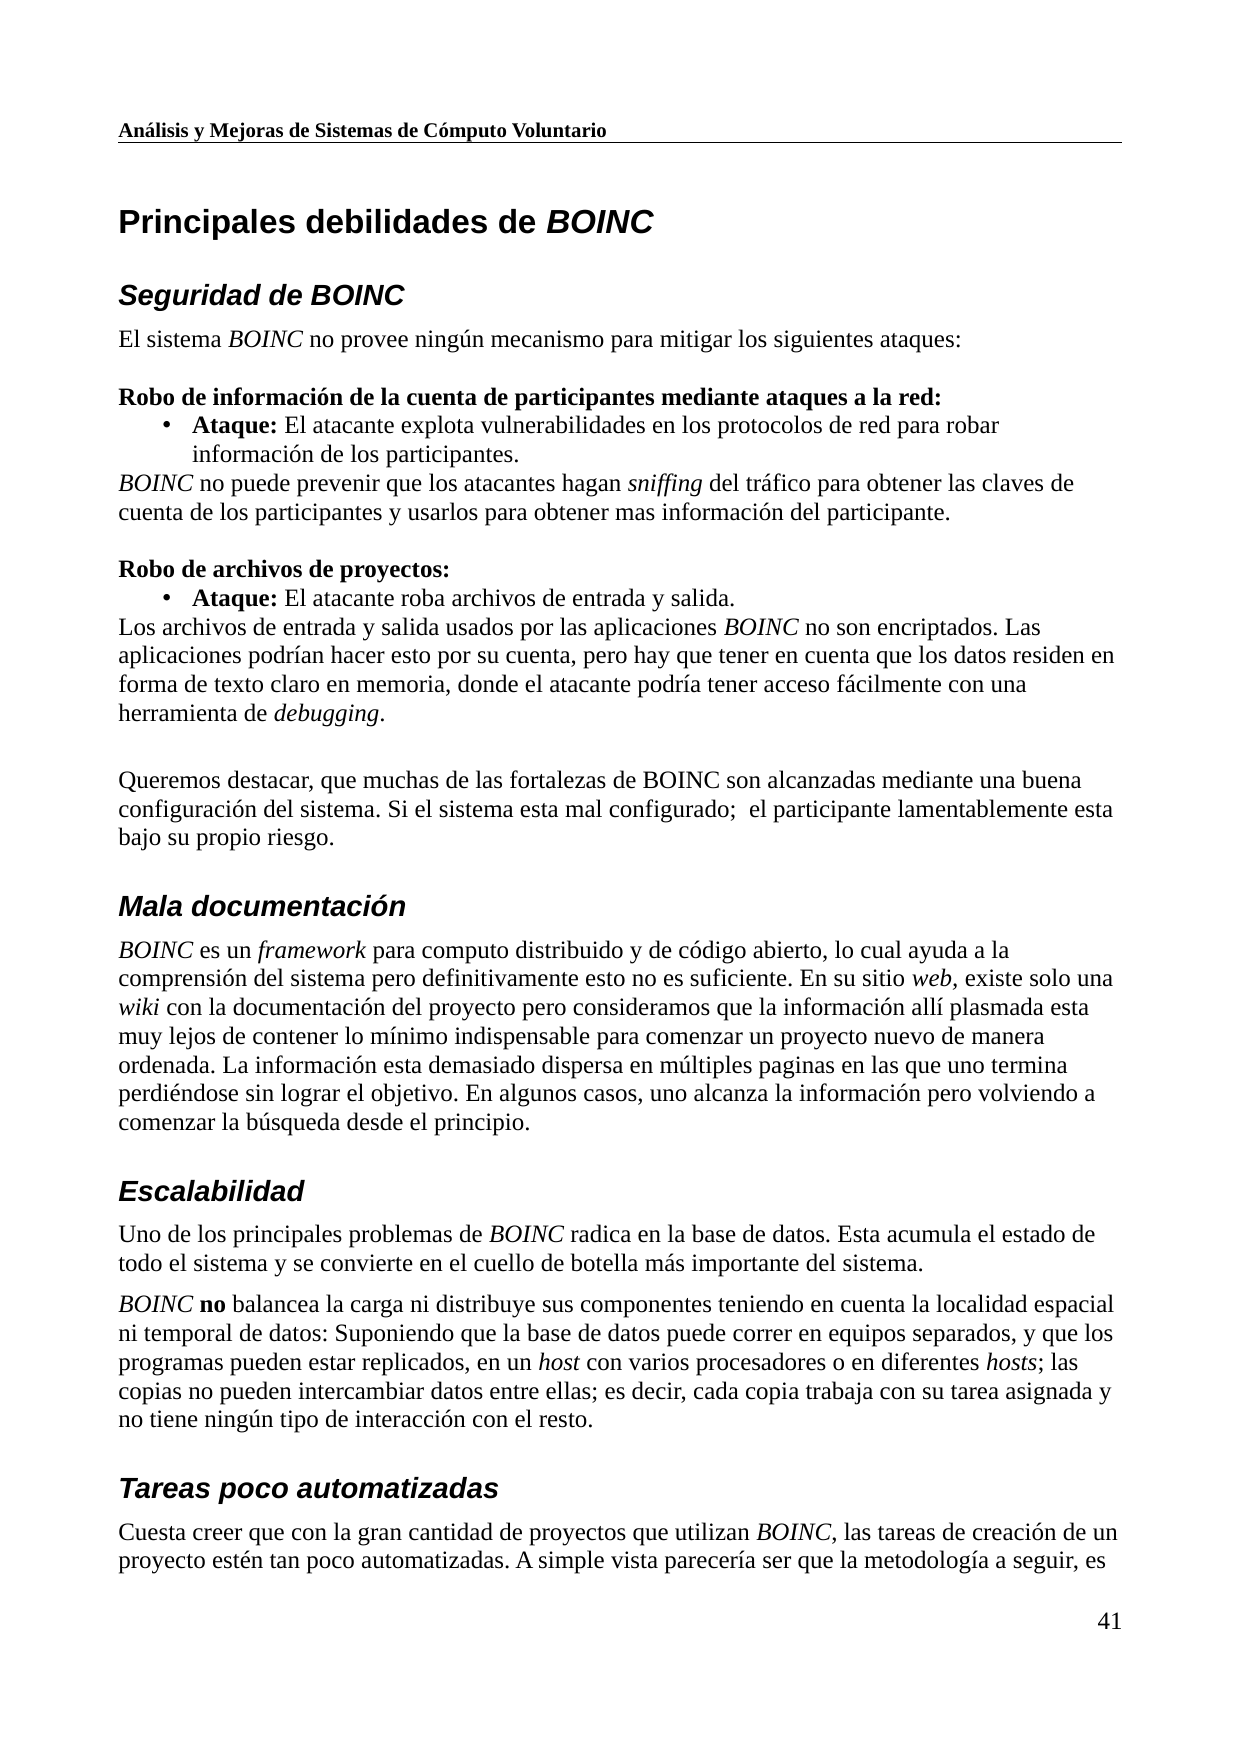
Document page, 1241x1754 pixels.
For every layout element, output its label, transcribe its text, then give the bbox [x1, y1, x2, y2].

text BOINC no balancea la carga ni distribuye sus componentes teniendo en cuenta la localidad espacial ni temporal de datos: Suponiendo que la base de datos puede correr en equipos separados, y que los programas pueden estar replicados, en un host con varios procesadores o en diferentes hosts; las copias no pueden intercambiar datos entre ellas; es decir, cada copia trabaja con su tarea asignada y no tiene ningún tipo de interacción con el resto. [118, 1289, 1122, 1433]
subtitle Mala documentación [118, 889, 1122, 922]
text Los archivos de entrada y salida usados por las aplicaciones BOINC no son encriptados. Las aplicaciones podrían hacer esto por su cuenta, pero hay que tener en cuenta que los datos residen en forma de texto claro en memoria, donde el atacante podría tener acceso fácilmente con una herramienta de debugging. [118, 612, 1122, 727]
subtitle Seguridad de BOINC [118, 278, 1122, 312]
text BOINC es un framework para computo distribuido y de código abierto, lo cual ayuda a la comprensión del sistema pero definitivamente esto no es suficiente. En su sitio web, existe solo una wiki con la documentación del proyecto pero consideramos que la información allí plasmada esta muy lejos de contener lo mínimo indispensable para comenzar un proyecto nuevo de manera ordenada. La información esta demasiado dispersa en múltiples paginas en las que uno termina perdiéndose sin lograr el objetivo. En algunos casos, uno alcanza la información pero volviendo a comenzar la búsqueda desde el principio. [118, 935, 1122, 1136]
list Ataque: El atacante explota vulnerabilidades en los protocolos de red para robar información de los participantes. [162, 410, 1122, 468]
text El sistema BOINC no provee ningún mecanismo para mitigar los siguientes ataques: [118, 324, 1122, 353]
text Robo de archivos de proyectos: [118, 554, 1122, 583]
subtitle Escalabilidad [118, 1173, 1122, 1207]
text Cuesta creer que con la gran cantidad de proyectos que utilizan BOINC, las tareas de creación de un proyecto estén tan poco automatizadas. A simple vista parecería ser que la metodología a seguir, es [118, 1517, 1122, 1574]
list Ataque: El atacante roba archivos de entrada y salida. [162, 583, 1122, 612]
text Queremos destacar, que muchas de las fortalezas de BOINC son alcanzadas mediante una buena configuración del sistema. Si el sistema esta mal configurado; el participante lamentablemente esta bajo su propio riesgo. [118, 765, 1122, 851]
text Robo de información de la cuenta de participantes mediante ataques a la red: [118, 382, 1122, 410]
text BOINC no puede prevenir que los atacantes hagan sniffing del tráfico para obtener las claves de cuenta de los participantes y usarlos para obtener mas información del participante. [118, 468, 1122, 525]
text Uno de los principales problemas de BOINC radica en la base de datos. Esta acumula el estado de todo el sistema y se convierte en el cuello de botella más importante del sistema. [118, 1219, 1122, 1277]
subtitle Principales debilidades de BOINC [118, 202, 1122, 241]
subtitle Tareas poco automatizadas [118, 1471, 1122, 1504]
